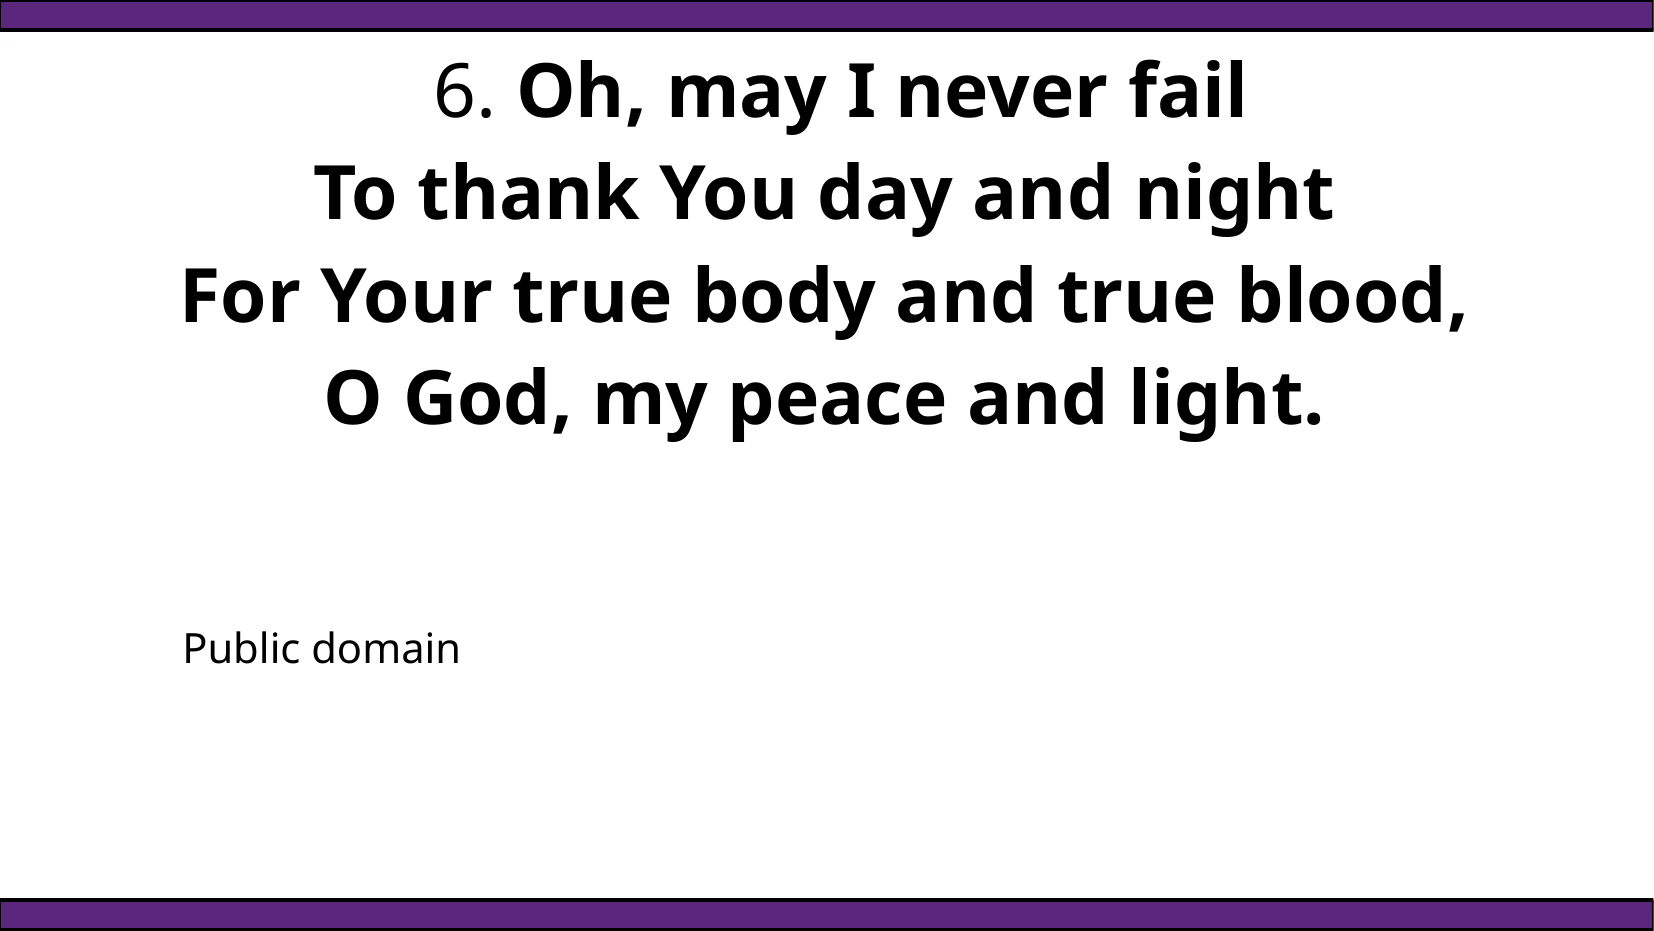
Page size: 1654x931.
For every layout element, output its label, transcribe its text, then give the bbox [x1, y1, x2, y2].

text_box [0, 0, 1654, 31]
text_box [0, 900, 1654, 931]
picture [0, 31, 1654, 900]
text_box 6. Oh, may I never fail To thank You day and night For Your true body and true blood, O God, my peace and light. Public domain [60, 30, 1591, 693]
